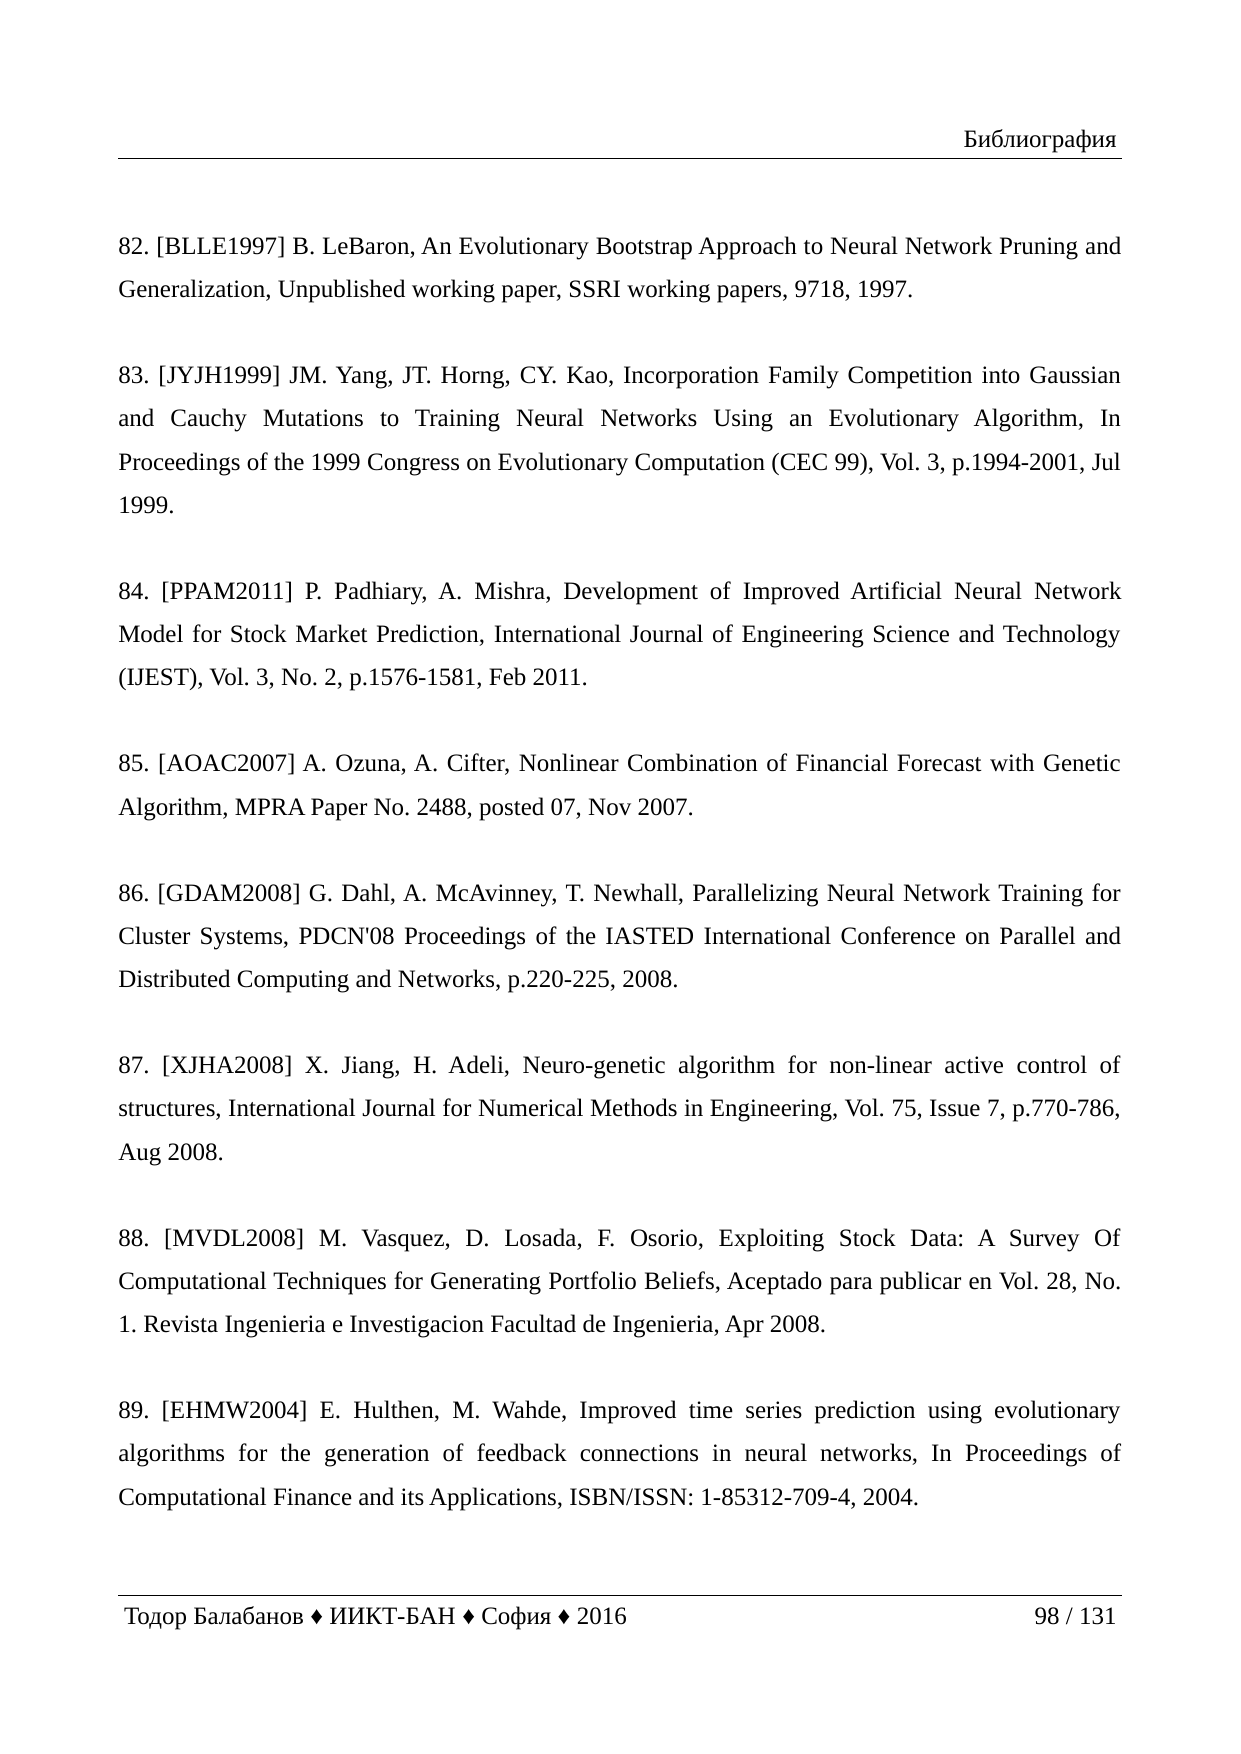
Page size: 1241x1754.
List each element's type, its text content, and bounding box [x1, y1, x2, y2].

text 84. [PPAM2011] P. Padhiary, A. Mishra, Development of Improved Artificial Neural Network Model for Stock Market Prediction, International Journal of Engineering Science and Technology (IJEST), Vol. 3, No. 2, p.1576-1581, Feb 2011. [118, 576, 1122, 691]
text 87. [XJHA2008] X. Jiang, H. Adeli, Neuro-genetic algorithm for non-linear active control of structures, International Journal for Numerical Methods in Engineering, Vol. 75, Issue 7, p.770-786, Aug 2008. [118, 1050, 1122, 1165]
text 88. [MVDL2008] M. Vasquez, D. Losada, F. Osorio, Exploiting Stock Data: A Survey Of Computational Techniques for Generating Portfolio Beliefs, Aceptado para publicar en Vol. 28, No. 1. Revista Ingenieria e Investigacion Facultad de Ingenieria, Apr 2008. [118, 1223, 1122, 1338]
text 86. [GDAM2008] G. Dahl, A. McAvinney, T. Newhall, Parallelizing Neural Network Training for Cluster Systems, PDCN'08 Proceedings of the IASTED International Conference on Parallel and Distributed Computing and Networks, p.220-225, 2008. [118, 878, 1122, 993]
text 85. [AOAC2007] A. Ozuna, A. Cifter, Nonlinear Combination of Financial Forecast with Genetic Algorithm, MPRA Paper No. 2488, posted 07, Nov 2007. [118, 748, 1122, 820]
text 82. [BLLE1997] B. LeBaron, An Evolutionary Bootstrap Approach to Neural Network Pruning and Generalization, Unpublished working paper, SSRI working papers, 9718, 1997. [118, 231, 1122, 303]
text 89. [EHMW2004] E. Hulthen, M. Wahde, Improved time series prediction using evolutionary algorithms for the generation of feedback connections in neural networks, In Proceedings of Computational Finance and its Applications, ISBN/ISSN: 1-85312-709-4, 2004. [118, 1395, 1122, 1510]
text 83. [JYJH1999] JM. Yang, JT. Horng, CY. Kao, Incorporation Family Competition into Gaussian and Cauchy Mutations to Training Neural Networks Using an Evolutionary Algorithm, In Proceedings of the 1999 Congress on Evolutionary Computation (CEC 99), Vol. 3, p.1994-2001, Jul 1999. [118, 360, 1122, 518]
